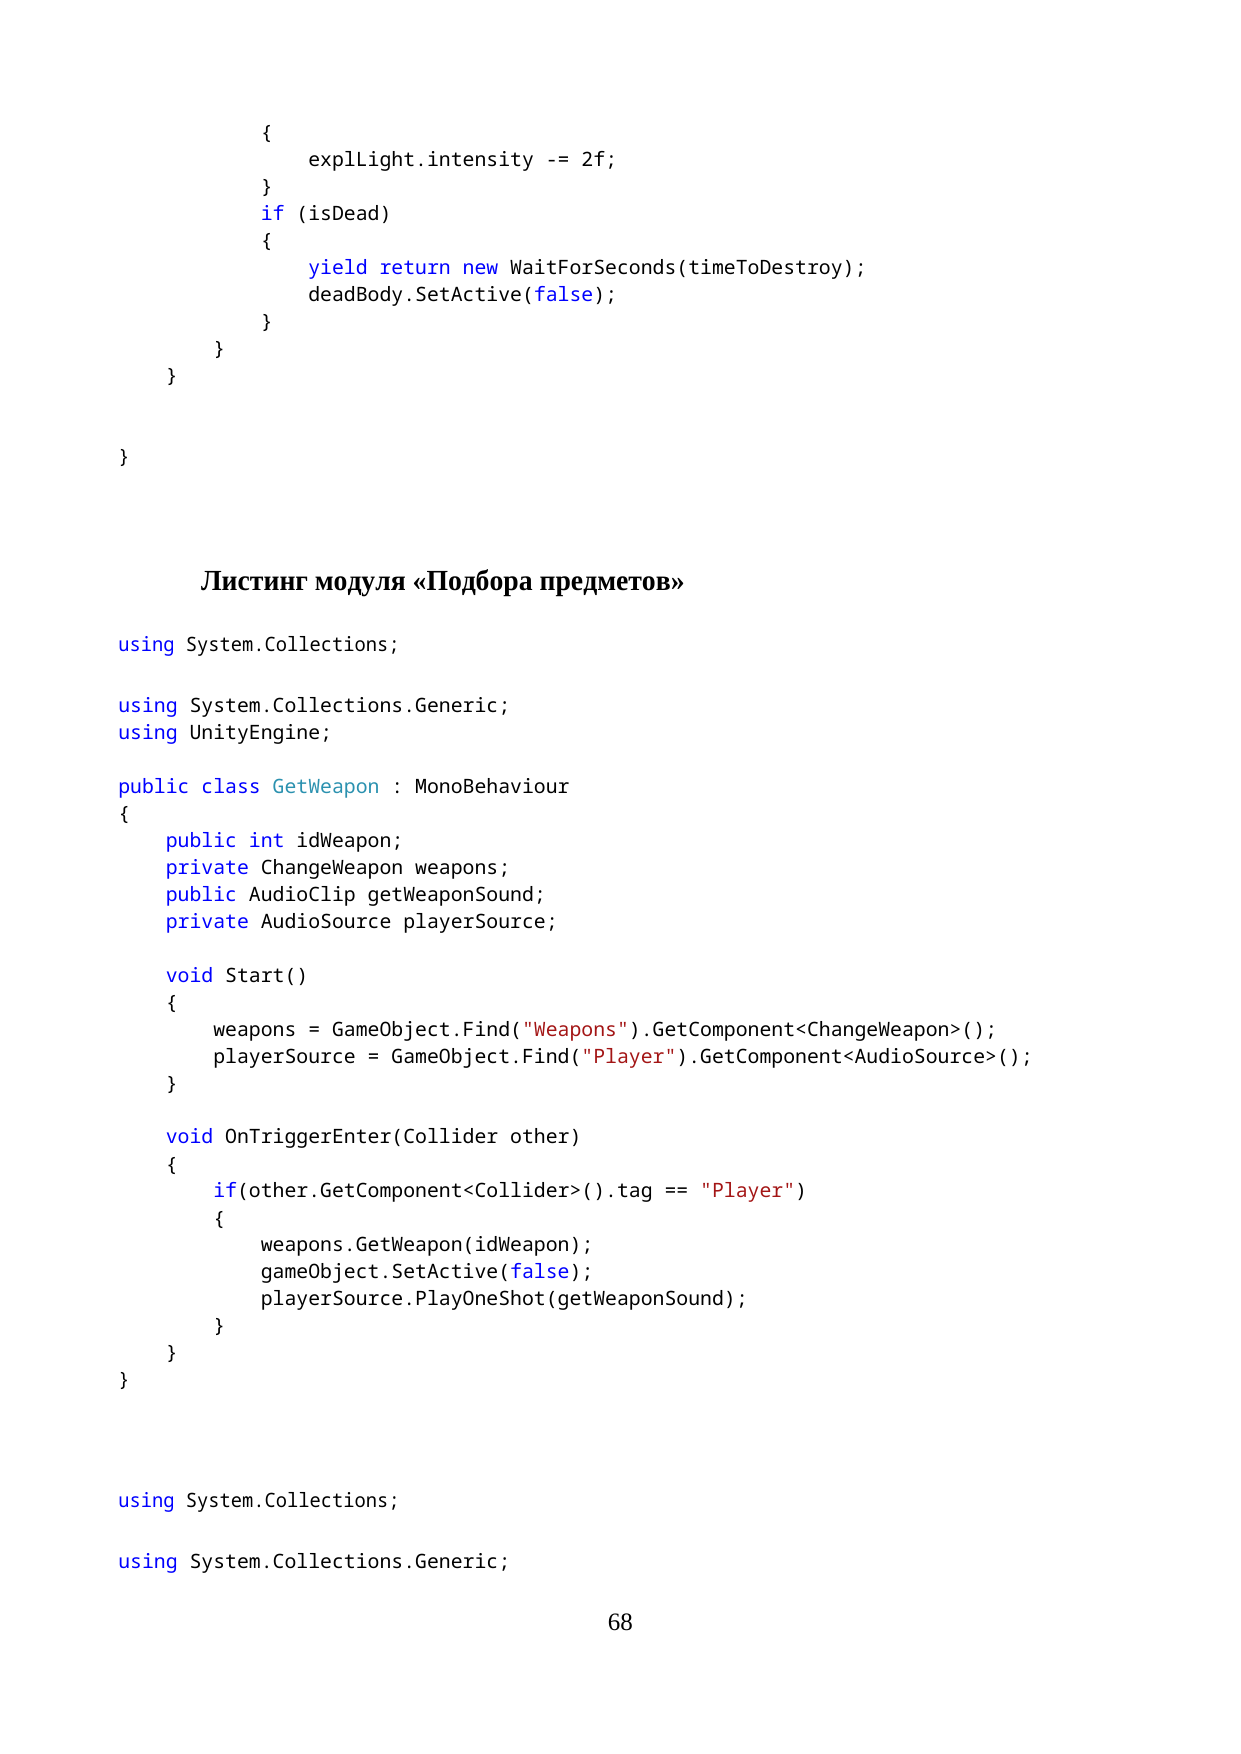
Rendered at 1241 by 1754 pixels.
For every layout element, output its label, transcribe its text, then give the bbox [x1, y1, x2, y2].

text using System.Collections.Generic; [118, 691, 1122, 718]
text playerSource = GameObject.Find("Player").GetComponent<AudioSource>(); [118, 1042, 1122, 1069]
text weapons = GameObject.Find("Weapons").GetComponent<ChangeWeapon>(); [118, 1015, 1122, 1042]
text { [118, 118, 1122, 145]
text gameObject.SetActive(false); [118, 1258, 1122, 1285]
text public class GetWeapon : MonoBehaviour [118, 772, 1122, 799]
text } [118, 361, 1122, 388]
text deadBody.SetActive(false); [118, 280, 1122, 307]
text private AudioSource playerSource; [118, 907, 1122, 934]
text weapons.GetWeapon(idWeapon); [118, 1231, 1122, 1258]
text if (isDead) [118, 199, 1122, 226]
text } [118, 1339, 1122, 1366]
text { [118, 1150, 1122, 1177]
text Листинг модуля «Подбора предметов» [118, 563, 1122, 596]
text explLight.intensity -= 2f; [118, 145, 1122, 172]
text public AudioClip getWeaponSound; [118, 880, 1122, 907]
text { [118, 1204, 1122, 1231]
text void OnTriggerEnter(Collider other) [118, 1123, 1122, 1150]
text { [118, 988, 1122, 1015]
text yield return new WaitForSeconds(timeToDestroy); [118, 253, 1122, 280]
text using System.Collections; [118, 1486, 1122, 1513]
text } [118, 334, 1122, 361]
text using System.Collections.Generic; [118, 1547, 1122, 1574]
text } [118, 172, 1122, 199]
text using System.Collections; [118, 631, 1122, 658]
text { [118, 226, 1122, 253]
text public int idWeapon; [118, 826, 1122, 853]
text } [118, 442, 1122, 469]
text if(other.GetComponent<Collider>().tag == "Player") [118, 1177, 1122, 1204]
text void Start() [118, 961, 1122, 988]
text playerSource.PlayOneShot(getWeaponSound); [118, 1285, 1122, 1312]
text private ChangeWeapon weapons; [118, 853, 1122, 880]
text { [118, 799, 1122, 826]
text } [118, 1366, 1122, 1393]
text using UnityEngine; [118, 718, 1122, 745]
text } [118, 307, 1122, 334]
text } [118, 1312, 1122, 1339]
text } [118, 1069, 1122, 1096]
